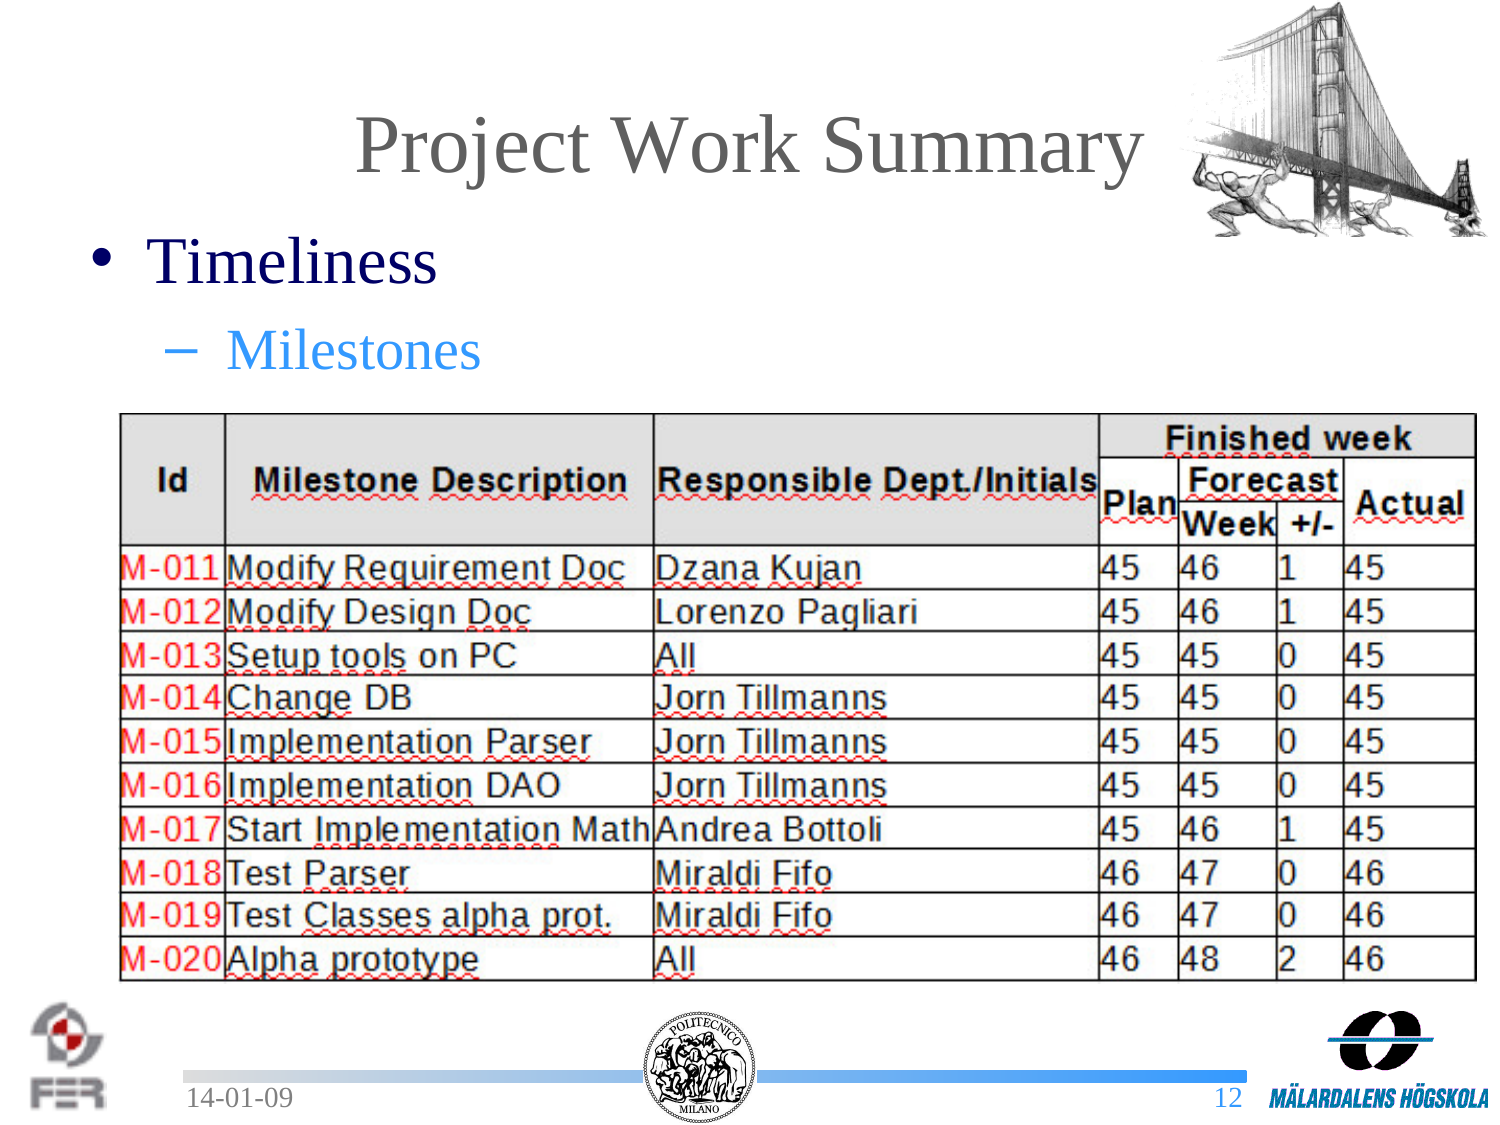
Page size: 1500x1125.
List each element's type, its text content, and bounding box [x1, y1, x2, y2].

picture [1269, 1011, 1488, 1108]
picture [1368, 1093, 1374, 1104]
picture [643, 1011, 757, 1123]
picture [118, 413, 1477, 984]
title Project Work Summary [75, 45, 1175, 209]
picture [1175, 0, 1488, 237]
picture [1435, 1096, 1441, 1104]
text_box [1186, 1070, 1258, 1114]
picture [29, 987, 107, 1125]
list Timeliness Milestones [75, 209, 1426, 952]
text_box 14-01-09 [171, 1070, 396, 1114]
picture [1454, 1091, 1459, 1108]
